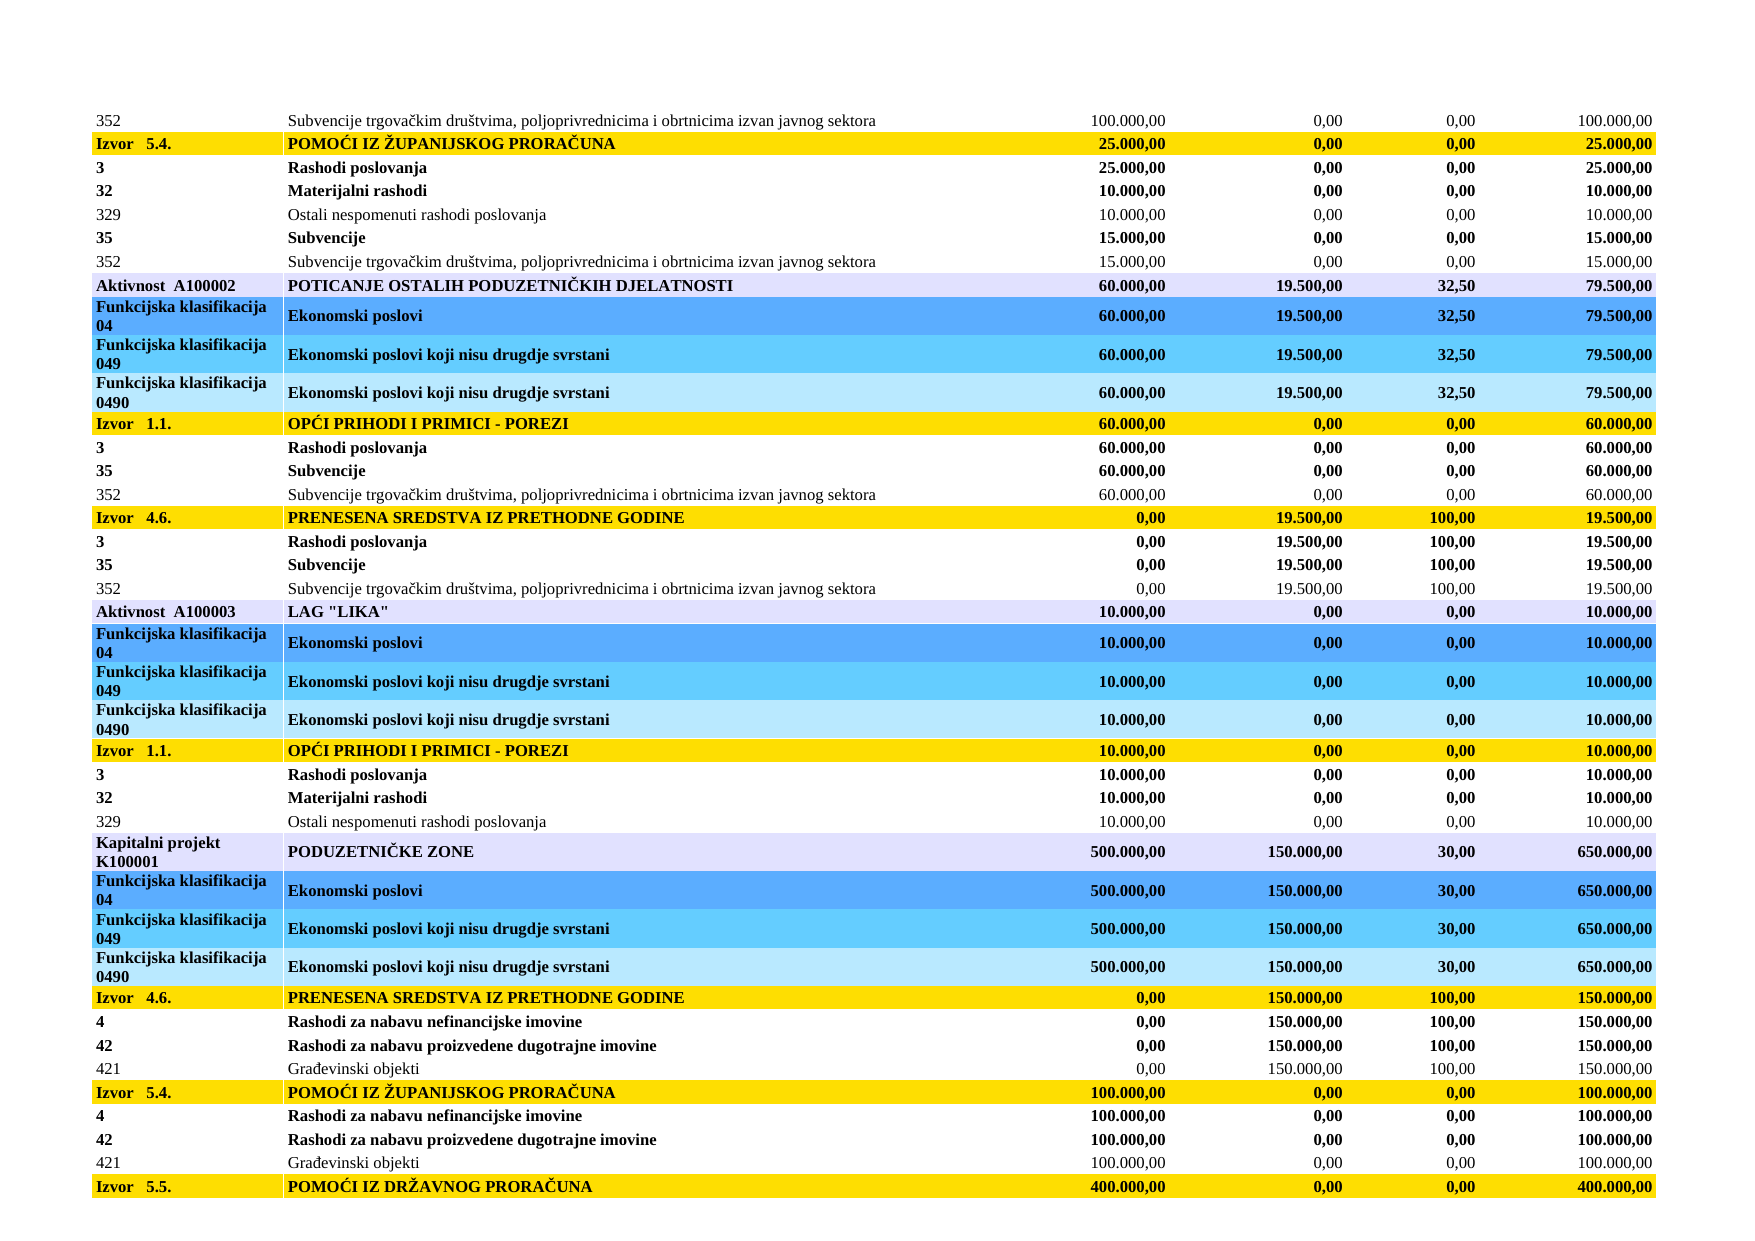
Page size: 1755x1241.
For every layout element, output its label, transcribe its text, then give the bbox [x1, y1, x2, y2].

table_cell 0,00 [1346, 132, 1479, 155]
table_cell 3 [92, 155, 283, 179]
table_cell 0,00 [1346, 624, 1479, 662]
table_cell 0,00 [1346, 226, 1479, 249]
table_cell 150.000,00 [1479, 1033, 1656, 1057]
table_cell 100.000,00 [1479, 108, 1656, 132]
table_cell 79.500,00 [1479, 273, 1656, 297]
table_cell 0,00 [1169, 600, 1346, 623]
table_cell Ekonomski poslovi [284, 871, 992, 909]
table_cell 100.000,00 [1479, 1127, 1656, 1151]
table_cell 100.000,00 [992, 1104, 1169, 1127]
table_cell Ekonomski poslovi koji nisu drugdje svrstani [284, 700, 992, 738]
table_cell 3 [92, 435, 283, 459]
table_cell 60.000,00 [1479, 482, 1656, 506]
table_cell 0,00 [1169, 108, 1346, 132]
table_cell 0,00 [1346, 739, 1479, 762]
table_cell 100,00 [1346, 1033, 1479, 1057]
table_cell 650.000,00 [1479, 909, 1656, 948]
table_cell 650.000,00 [1479, 948, 1656, 986]
table_cell Rashodi poslovanja [284, 529, 992, 553]
table_cell 150.000,00 [1479, 986, 1656, 1009]
table_cell 150.000,00 [1169, 871, 1346, 909]
table_cell 0,00 [1169, 1151, 1346, 1174]
table_cell 25.000,00 [1479, 155, 1656, 179]
table_cell Ekonomski poslovi [284, 297, 992, 335]
table_cell Subvencije trgovačkim društvima, poljoprivrednicima i obrtnicima izvan javnog sektora [284, 576, 992, 600]
table_cell Izvor 4.6. [92, 506, 283, 529]
table_cell 352 [92, 482, 283, 506]
table_cell 19.500,00 [1169, 273, 1346, 297]
table_cell 19.500,00 [1169, 297, 1346, 335]
table_cell Ekonomski poslovi [284, 624, 992, 662]
table_cell Izvor 5.4. [92, 1080, 283, 1104]
table_cell 42 [92, 1127, 283, 1151]
table_cell POMOĆI IZ ŽUPANIJSKOG PRORAČUNA [284, 132, 992, 155]
table_cell 60.000,00 [992, 459, 1169, 482]
table_cell Aktivnost A100003 [92, 600, 283, 623]
table_cell 19.500,00 [1169, 335, 1346, 373]
table_cell Rashodi za nabavu proizvedene dugotrajne imovine [284, 1033, 992, 1057]
table_cell 10.000,00 [992, 762, 1169, 786]
table_cell 0,00 [1346, 250, 1479, 273]
table_cell 60.000,00 [992, 412, 1169, 435]
table_cell Ekonomski poslovi koji nisu drugdje svrstani [284, 373, 992, 412]
table_cell 0,00 [992, 986, 1169, 1009]
table_cell 25.000,00 [992, 132, 1169, 155]
table_cell 0,00 [1169, 1174, 1346, 1198]
table_cell 10.000,00 [1479, 739, 1656, 762]
table_cell 4 [92, 1010, 283, 1033]
table_cell 60.000,00 [992, 435, 1169, 459]
table_cell PODUZETNIČKE ZONE [284, 833, 992, 871]
table_cell Funkcijska klasifikacija 0490 [92, 373, 283, 412]
table_cell PRENESENA SREDSTVA IZ PRETHODNE GODINE [284, 506, 992, 529]
table_cell 0,00 [992, 1057, 1169, 1080]
table_cell 0,00 [1346, 786, 1479, 809]
table_cell 79.500,00 [1479, 297, 1656, 335]
table_cell 150.000,00 [1169, 1010, 1346, 1033]
table_cell 0,00 [1169, 762, 1346, 786]
table_cell 32 [92, 786, 283, 809]
table_cell 10.000,00 [992, 809, 1169, 833]
table_cell 150.000,00 [1169, 1057, 1346, 1080]
table_cell 100.000,00 [992, 1080, 1169, 1104]
table_cell 10.000,00 [1479, 600, 1656, 623]
table_cell 0,00 [992, 529, 1169, 553]
table_cell 150.000,00 [1169, 986, 1346, 1009]
table_cell 35 [92, 226, 283, 249]
table_cell Građevinski objekti [284, 1057, 992, 1080]
table_cell LAG "LIKA" [284, 600, 992, 623]
table_cell 15.000,00 [992, 250, 1169, 273]
table_cell 100,00 [1346, 529, 1479, 553]
table_cell 0,00 [1346, 459, 1479, 482]
table_cell POMOĆI IZ DRŽAVNOG PRORAČUNA [284, 1174, 992, 1198]
table_cell Izvor 5.4. [92, 132, 283, 155]
table_cell 0,00 [1346, 108, 1479, 132]
table_cell 60.000,00 [992, 482, 1169, 506]
table_cell POTICANJE OSTALIH PODUZETNIČKIH DJELATNOSTI [284, 273, 992, 297]
table_cell 25.000,00 [1479, 132, 1656, 155]
table_cell 100,00 [1346, 986, 1479, 1009]
table_cell 10.000,00 [992, 203, 1169, 226]
table_cell 150.000,00 [1479, 1057, 1656, 1080]
table_cell OPĆI PRIHODI I PRIMICI - POREZI [284, 739, 992, 762]
table_cell 0,00 [1169, 739, 1346, 762]
table_cell 0,00 [1169, 662, 1346, 700]
table_cell 500.000,00 [992, 948, 1169, 986]
table_cell 10.000,00 [992, 600, 1169, 623]
table_cell 100.000,00 [992, 1151, 1169, 1174]
table_cell 19.500,00 [1479, 553, 1656, 576]
table_cell 100,00 [1346, 576, 1479, 600]
table_cell 352 [92, 576, 283, 600]
table_cell 100.000,00 [1479, 1151, 1656, 1174]
table_cell 352 [92, 108, 283, 132]
table_cell 79.500,00 [1479, 335, 1656, 373]
table_cell 0,00 [992, 1010, 1169, 1033]
table_cell 4 [92, 1104, 283, 1127]
table_cell 650.000,00 [1479, 833, 1656, 871]
table_cell 500.000,00 [992, 833, 1169, 871]
table_cell 0,00 [1346, 1127, 1479, 1151]
table_cell 0,00 [1346, 435, 1479, 459]
table_cell 60.000,00 [992, 373, 1169, 412]
table_cell 0,00 [992, 1033, 1169, 1057]
table_cell 30,00 [1346, 871, 1479, 909]
table_cell 10.000,00 [992, 786, 1169, 809]
table_cell 0,00 [1346, 1174, 1479, 1198]
table_cell Rashodi za nabavu nefinancijske imovine [284, 1104, 992, 1127]
table_cell 10.000,00 [992, 624, 1169, 662]
table_cell 100,00 [1346, 506, 1479, 529]
table_cell Ekonomski poslovi koji nisu drugdje svrstani [284, 948, 992, 986]
table_cell 10.000,00 [1479, 624, 1656, 662]
table_cell Materijalni rashodi [284, 179, 992, 202]
table_cell 10.000,00 [992, 662, 1169, 700]
table_cell 0,00 [1346, 179, 1479, 202]
table_cell Subvencije [284, 459, 992, 482]
table_cell 0,00 [1346, 1080, 1479, 1104]
table_cell 0,00 [1169, 1104, 1346, 1127]
table_cell 0,00 [1169, 226, 1346, 249]
table_cell 0,00 [1169, 203, 1346, 226]
table_cell 500.000,00 [992, 871, 1169, 909]
table_cell 0,00 [1346, 203, 1479, 226]
table_cell 100,00 [1346, 1057, 1479, 1080]
table_cell Ekonomski poslovi koji nisu drugdje svrstani [284, 662, 992, 700]
table_cell 0,00 [1346, 762, 1479, 786]
table_cell 0,00 [992, 553, 1169, 576]
table_cell 10.000,00 [1479, 179, 1656, 202]
table_cell Kapitalni projekt K100001 [92, 833, 283, 871]
table_cell 0,00 [1169, 809, 1346, 833]
table_cell 0,00 [1346, 482, 1479, 506]
table_cell Subvencije trgovačkim društvima, poljoprivrednicima i obrtnicima izvan javnog sektora [284, 250, 992, 273]
table_cell Funkcijska klasifikacija 0490 [92, 948, 283, 986]
table_cell 352 [92, 250, 283, 273]
table_cell 60.000,00 [1479, 459, 1656, 482]
table_cell 32,50 [1346, 297, 1479, 335]
table_cell 3 [92, 762, 283, 786]
table_cell Izvor 1.1. [92, 412, 283, 435]
table_cell 60.000,00 [1479, 435, 1656, 459]
table_cell 100,00 [1346, 1010, 1479, 1033]
table_cell 42 [92, 1033, 283, 1057]
table_cell 15.000,00 [1479, 250, 1656, 273]
table_cell 650.000,00 [1479, 871, 1656, 909]
table_cell 15.000,00 [1479, 226, 1656, 249]
table_cell 100.000,00 [1479, 1080, 1656, 1104]
table_cell 0,00 [992, 506, 1169, 529]
table_cell 100.000,00 [1479, 1104, 1656, 1127]
table_cell 400.000,00 [1479, 1174, 1656, 1198]
table_cell 0,00 [1346, 600, 1479, 623]
table_cell 32,50 [1346, 335, 1479, 373]
table_cell 10.000,00 [992, 179, 1169, 202]
table_cell Izvor 1.1. [92, 739, 283, 762]
table_cell 150.000,00 [1169, 1033, 1346, 1057]
table_cell Ekonomski poslovi koji nisu drugdje svrstani [284, 909, 992, 948]
table_cell 19.500,00 [1169, 529, 1346, 553]
table_cell 0,00 [1169, 155, 1346, 179]
table_cell 0,00 [1169, 132, 1346, 155]
table_cell 19.500,00 [1169, 553, 1346, 576]
table_cell 35 [92, 553, 283, 576]
table_cell 30,00 [1346, 909, 1479, 948]
table_cell 500.000,00 [992, 909, 1169, 948]
table_cell 10.000,00 [1479, 762, 1656, 786]
table_cell Ostali nespomenuti rashodi poslovanja [284, 809, 992, 833]
table_cell Funkcijska klasifikacija 0490 [92, 700, 283, 738]
table_cell Funkcijska klasifikacija 049 [92, 335, 283, 373]
table_cell 0,00 [1169, 786, 1346, 809]
table_cell 10.000,00 [1479, 662, 1656, 700]
table_cell 421 [92, 1057, 283, 1080]
table_cell 35 [92, 459, 283, 482]
table_cell Građevinski objekti [284, 1151, 992, 1174]
table_cell 19.500,00 [1479, 576, 1656, 600]
table_cell 0,00 [1169, 1127, 1346, 1151]
table_cell Funkcijska klasifikacija 04 [92, 624, 283, 662]
table_cell OPĆI PRIHODI I PRIMICI - POREZI [284, 412, 992, 435]
table_cell 0,00 [1169, 1080, 1346, 1104]
table_cell 3 [92, 529, 283, 553]
table_cell 150.000,00 [1169, 833, 1346, 871]
table_cell 100.000,00 [992, 108, 1169, 132]
table_cell 30,00 [1346, 948, 1479, 986]
table_cell 0,00 [1346, 700, 1479, 738]
table_cell Aktivnost A100002 [92, 273, 283, 297]
table_cell 32,50 [1346, 273, 1479, 297]
table_cell 19.500,00 [1169, 576, 1346, 600]
table_cell 100.000,00 [992, 1127, 1169, 1151]
table_cell 150.000,00 [1169, 909, 1346, 948]
table_cell Funkcijska klasifikacija 049 [92, 662, 283, 700]
table_cell 0,00 [1346, 662, 1479, 700]
table_cell 10.000,00 [992, 700, 1169, 738]
table_cell 79.500,00 [1479, 373, 1656, 412]
table_cell 10.000,00 [1479, 809, 1656, 833]
table_cell 0,00 [1169, 459, 1346, 482]
table_cell 150.000,00 [1479, 1010, 1656, 1033]
table_cell Ekonomski poslovi koji nisu drugdje svrstani [284, 335, 992, 373]
table_cell 400.000,00 [992, 1174, 1169, 1198]
table_cell 0,00 [1346, 1151, 1479, 1174]
table_cell 0,00 [1169, 435, 1346, 459]
table_cell Funkcijska klasifikacija 04 [92, 871, 283, 909]
table_cell Subvencije trgovačkim društvima, poljoprivrednicima i obrtnicima izvan javnog sektora [284, 482, 992, 506]
table_cell 0,00 [992, 576, 1169, 600]
table_cell 421 [92, 1151, 283, 1174]
table_cell Izvor 4.6. [92, 986, 283, 1009]
table_cell 0,00 [1346, 155, 1479, 179]
table_cell Subvencije [284, 226, 992, 249]
table_cell Subvencije [284, 553, 992, 576]
table_cell POMOĆI IZ ŽUPANIJSKOG PRORAČUNA [284, 1080, 992, 1104]
table_cell 19.500,00 [1479, 529, 1656, 553]
table_cell Funkcijska klasifikacija 04 [92, 297, 283, 335]
table_cell 10.000,00 [1479, 203, 1656, 226]
table_cell 19.500,00 [1169, 373, 1346, 412]
table_cell Subvencije trgovačkim društvima, poljoprivrednicima i obrtnicima izvan javnog sektora [284, 108, 992, 132]
table_cell Rashodi poslovanja [284, 435, 992, 459]
table_cell Rashodi za nabavu nefinancijske imovine [284, 1010, 992, 1033]
table_cell 0,00 [1346, 809, 1479, 833]
table_cell 10.000,00 [992, 739, 1169, 762]
table_cell PRENESENA SREDSTVA IZ PRETHODNE GODINE [284, 986, 992, 1009]
table_cell 0,00 [1169, 700, 1346, 738]
table_cell Izvor 5.5. [92, 1174, 283, 1198]
table_cell Rashodi poslovanja [284, 155, 992, 179]
table_cell 0,00 [1169, 482, 1346, 506]
table_cell 60.000,00 [992, 297, 1169, 335]
table_cell 0,00 [1169, 179, 1346, 202]
table_cell 60.000,00 [992, 335, 1169, 373]
table_cell 100,00 [1346, 553, 1479, 576]
table_cell 19.500,00 [1479, 506, 1656, 529]
table_cell 60.000,00 [992, 273, 1169, 297]
table_cell 150.000,00 [1169, 948, 1346, 986]
table_cell 0,00 [1169, 624, 1346, 662]
table_cell 32 [92, 179, 283, 202]
table_cell 0,00 [1169, 250, 1346, 273]
table_cell Materijalni rashodi [284, 786, 992, 809]
table_cell 32,50 [1346, 373, 1479, 412]
table_cell 10.000,00 [1479, 700, 1656, 738]
table_cell 60.000,00 [1479, 412, 1656, 435]
table_cell 10.000,00 [1479, 786, 1656, 809]
table_cell 329 [92, 809, 283, 833]
table_cell 0,00 [1169, 412, 1346, 435]
table_cell 15.000,00 [992, 226, 1169, 249]
table_cell 0,00 [1346, 1104, 1479, 1127]
table_cell Rashodi za nabavu proizvedene dugotrajne imovine [284, 1127, 992, 1151]
table_cell Ostali nespomenuti rashodi poslovanja [284, 203, 992, 226]
table_cell 30,00 [1346, 833, 1479, 871]
table_cell 329 [92, 203, 283, 226]
table_cell 0,00 [1346, 412, 1479, 435]
table_cell 19.500,00 [1169, 506, 1346, 529]
table_cell 25.000,00 [992, 155, 1169, 179]
table_cell Rashodi poslovanja [284, 762, 992, 786]
table_cell Funkcijska klasifikacija 049 [92, 909, 283, 948]
